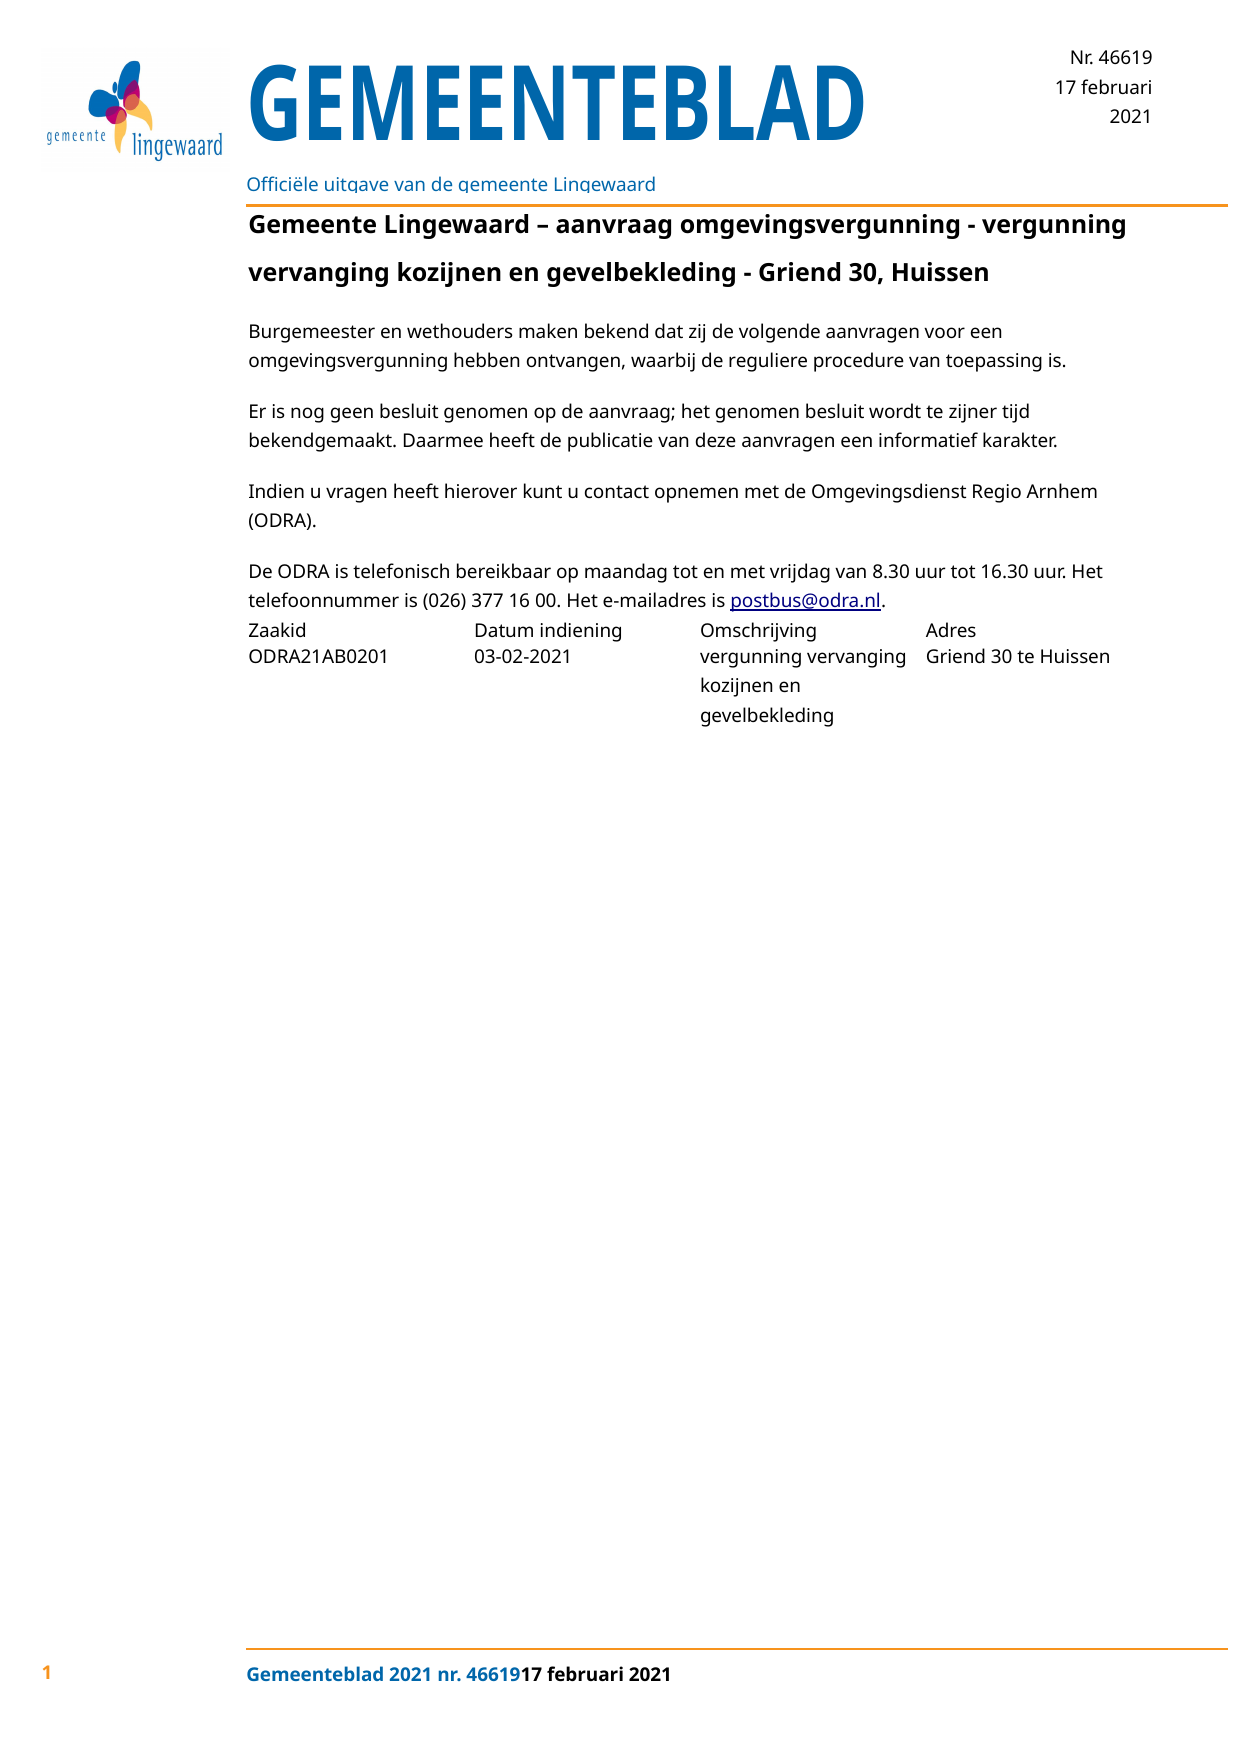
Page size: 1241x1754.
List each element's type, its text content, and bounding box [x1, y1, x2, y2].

table_header Adres [926, 617, 1152, 643]
text Gemeente Lingewaard – aanvraag omgevingsvergunning - vergunning vervanging kozijnen en gevelbekleding - Griend 30, Huissen [248, 207, 1152, 288]
table_cell ODRA21AB0201 [248, 643, 474, 728]
table_header Omschrijving [700, 617, 926, 643]
text De ODRA is telefonisch bereikbaar op maandag tot en met vrijdag van 8.30 uur tot 16.30 uur. Het telefoonnummer is (026) 377 16 00. Het e-mailadres is postbus@odra.nl. [248, 558, 1152, 613]
text Burgemeester en wethouders maken bekend dat zij de volgende aanvragen voor een omgevingsvergunning hebben ontvangen, waarbij de reguliere procedure van toepassing is. [248, 318, 1152, 373]
table_cell vergunning vervanging kozijnen en gevelbekleding [700, 643, 926, 728]
text Indien u vragen heeft hierover kunt u contact opnemen met de Omgevingsdienst Regio Arnhem (ODRA). [248, 478, 1152, 533]
table_cell Griend 30 te Huissen [926, 643, 1152, 728]
table_cell 03-02-2021 [474, 643, 700, 728]
picture [41, 47, 231, 172]
table_header Datum indiening [474, 617, 700, 643]
text Er is nog geen besluit genomen op de aanvraag; het genomen besluit wordt te zijner tijd bekendgemaakt. Daarmee heeft de publicatie van deze aanvragen een informatief karakter. [248, 398, 1152, 453]
table_header Zaakid [248, 617, 474, 643]
